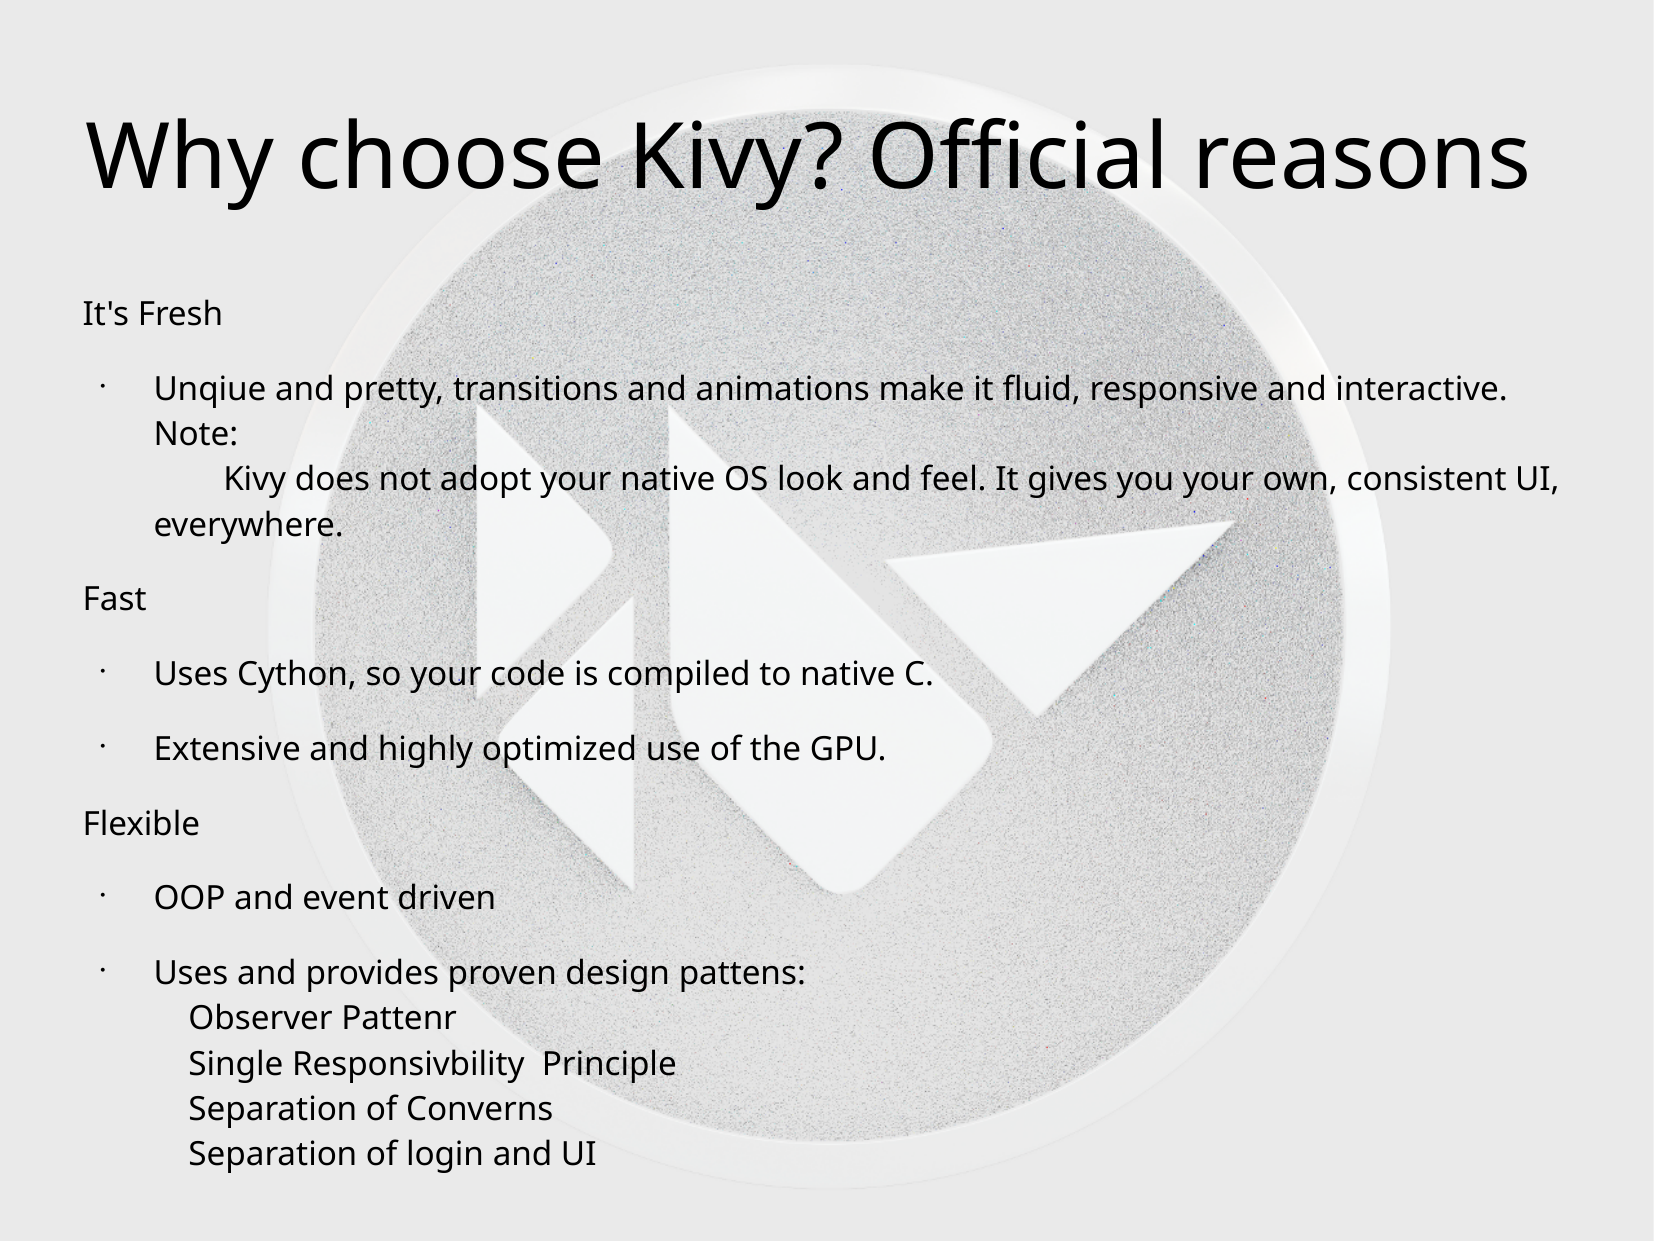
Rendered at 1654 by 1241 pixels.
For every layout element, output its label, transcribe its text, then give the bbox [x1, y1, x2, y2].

title Why choose Kivy? Official reasons [82, 49, 1536, 257]
picture [0, 0, 1654, 1241]
list It's Fresh Unqiue and pretty, transitions and animations make it fluid, responsive and interactive. Note: Kivy does not adopt your native OS look and feel. It gives you your own, consistent UI, everywhere. Fast Uses Cython, so your code is compiled to native C. Extensive and highly optimized use of the GPU. Flexible OOP and event driven Uses and provides proven design pattens: Observer Pattenr Single Responsivbility Principle Separation of Converns Separation of login and UI [82, 290, 1571, 1082]
